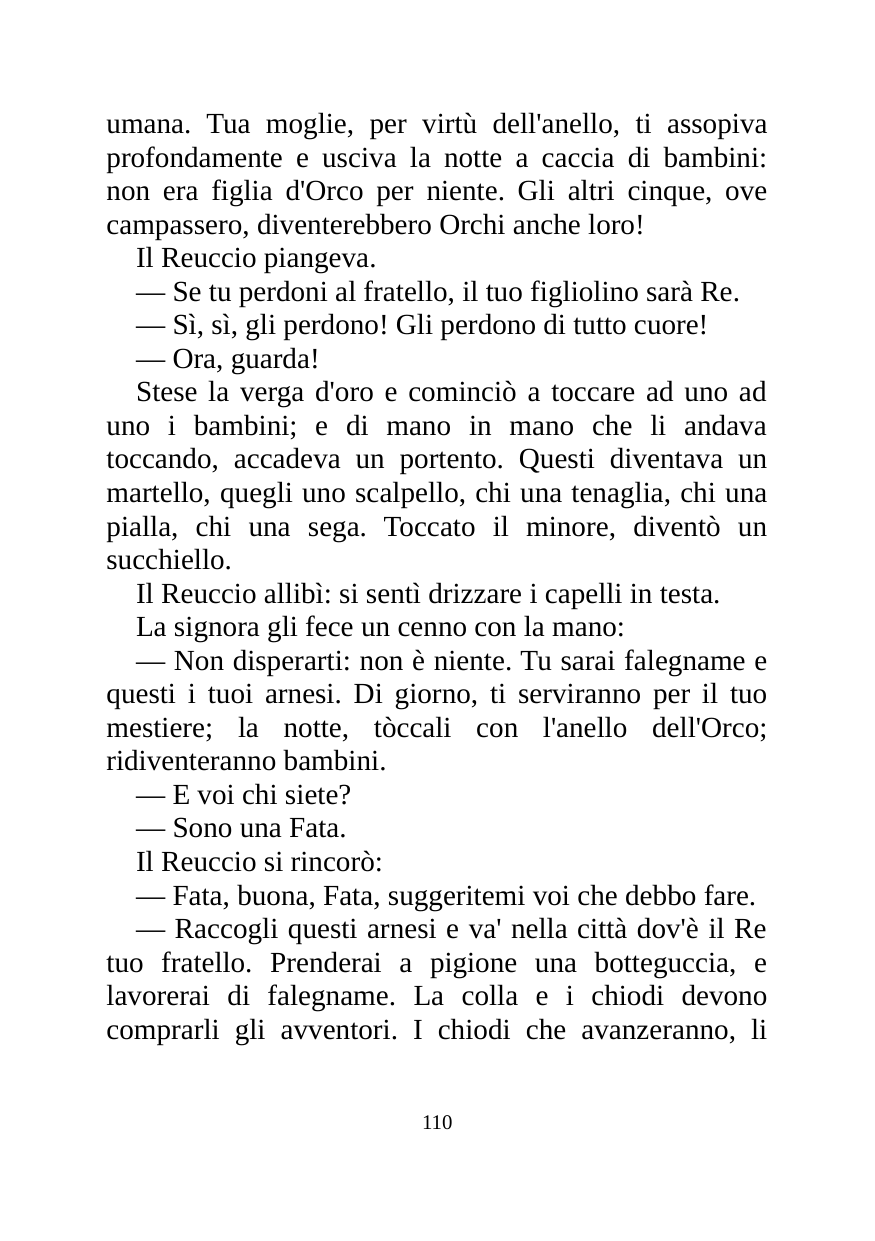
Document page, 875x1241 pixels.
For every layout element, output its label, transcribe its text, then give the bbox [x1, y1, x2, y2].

text — Fata, buona, Fata, suggeritemi voi che debbo fare. [106, 878, 768, 911]
text La signora gli fece un cenno con la mano: [106, 609, 768, 643]
text Il Reuccio si rincorò: [106, 844, 768, 878]
text Il Reuccio allibì: si sentì drizzare i capelli in testa. [106, 576, 768, 609]
text — Ora, guarda! [106, 341, 768, 374]
text — E voi chi siete? [106, 777, 768, 811]
text umana. Tua moglie, per virtù dell'anello, ti assopiva profondamente e usciva la notte a caccia di bambini: non era figlia d'Orco per niente. Gli altri cinque, ove campassero, diventerebbero Orchi anche loro! [106, 106, 768, 240]
text Stese la verga d'oro e cominciò a toccare ad uno ad uno i bambini; e di mano in mano che li andava toccando, accadeva un portento. Questi diventava un martello, quegli uno scalpello, chi una tenaglia, chi una pialla, chi una sega. Toccato il minore, diventò un succhiello. [106, 374, 768, 576]
text Il Reuccio piangeva. [106, 240, 768, 274]
text — Se tu perdoni al fratello, il tuo figliolino sarà Re. [106, 274, 768, 307]
text — Raccogli questi arnesi e va' nella città dov'è il Re tuo fratello. Prenderai a pigione una botteguccia, e lavorerai di falegname. La colla e i chiodi devono comprarli gli avventori. I chiodi che avanzeranno, li [106, 911, 768, 1045]
text — Sì, sì, gli perdono! Gli perdono di tutto cuore! [106, 307, 768, 341]
text — Non disperarti: non è niente. Tu sarai falegname e questi i tuoi arnesi. Di giorno, ti serviranno per il tuo mestiere; la notte, tòccali con l'anello dell'Orco; ridiventeranno bambini. [106, 643, 768, 777]
text — Sono una Fata. [106, 811, 768, 844]
